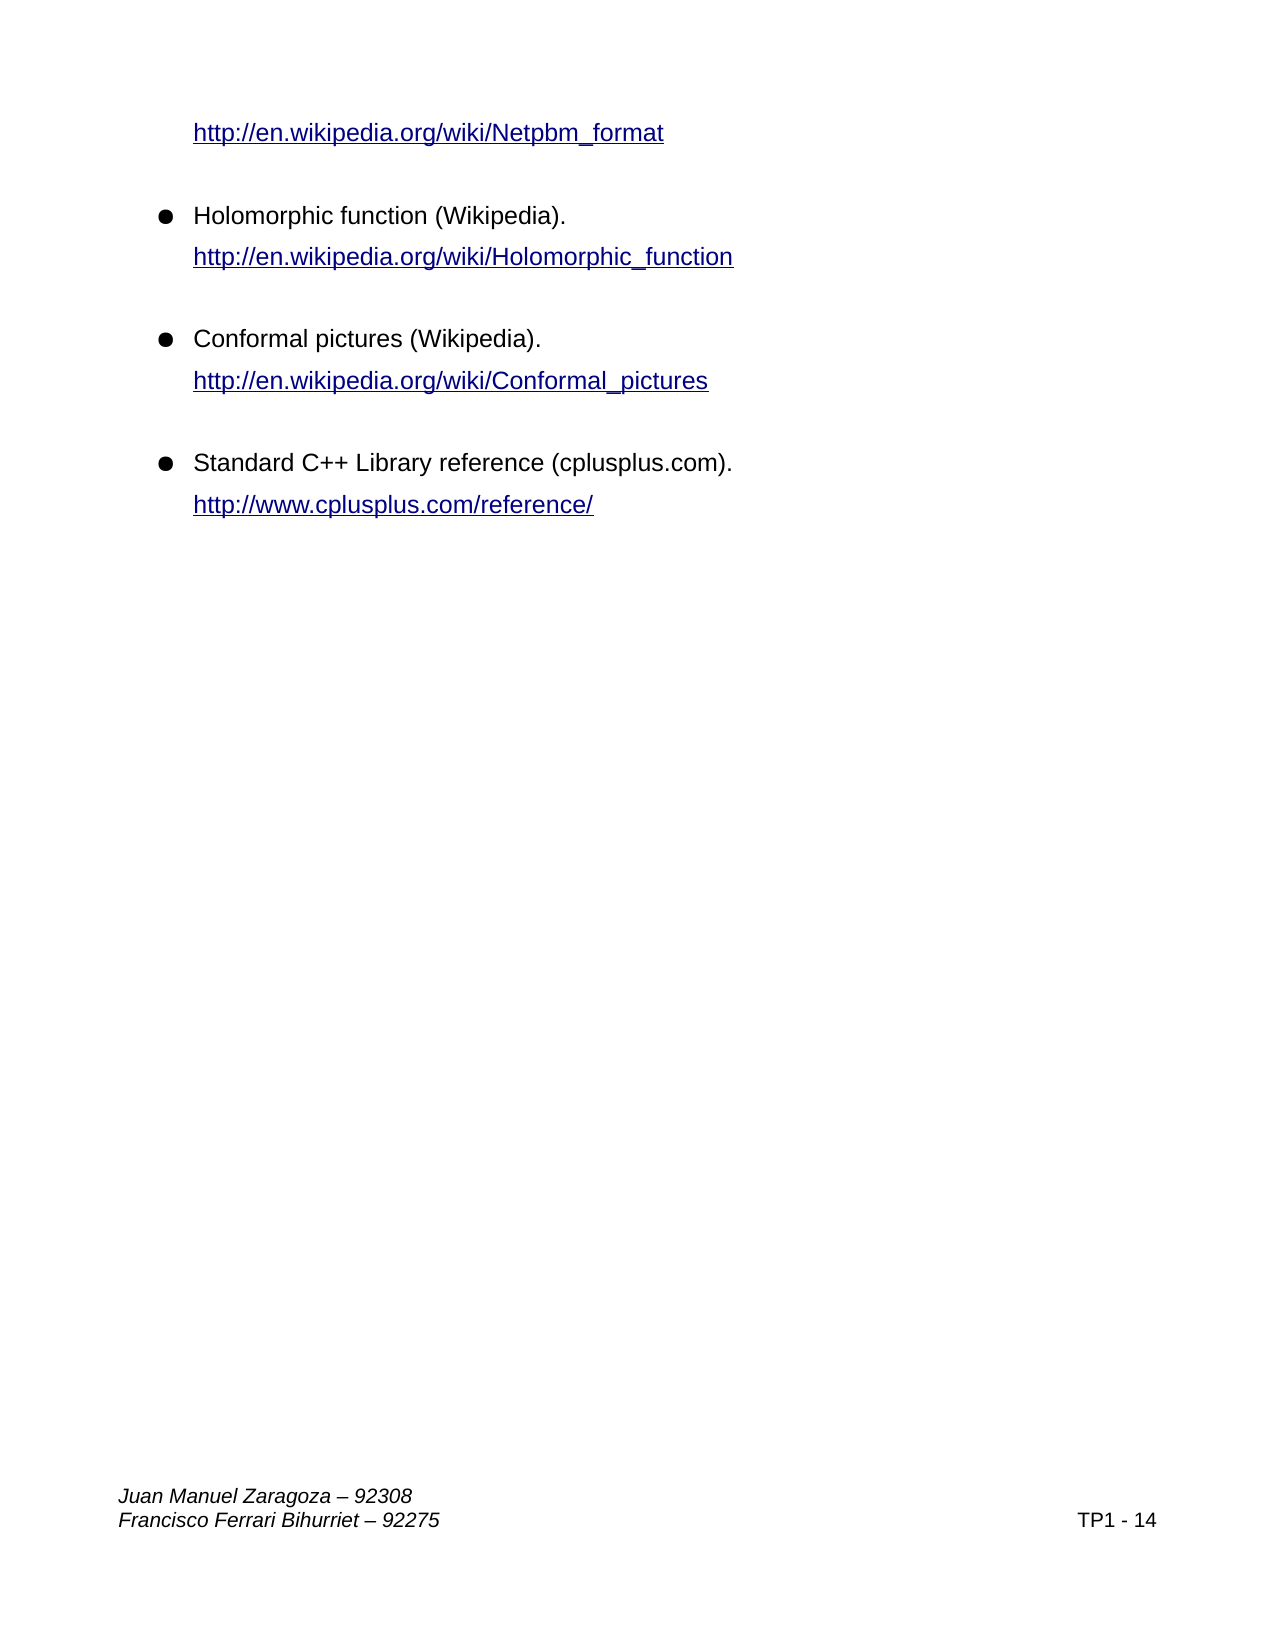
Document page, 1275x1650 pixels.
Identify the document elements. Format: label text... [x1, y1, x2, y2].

list http://en.wikipedia.org/wiki/Conformal_pictures [156, 366, 1157, 394]
list http://www.cplusplus.com/reference/ [156, 490, 1157, 518]
list http://en.wikipedia.org/wiki/Holomorphic_function [156, 242, 1157, 271]
list Standard C++ Library reference (cplusplus.com). [156, 448, 1157, 477]
list http://en.wikipedia.org/wiki/Netpbm_format [156, 118, 1157, 147]
list Conformal pictures (Wikipedia). [156, 324, 1157, 353]
list Holomorphic function (Wikipedia). [156, 201, 1157, 229]
